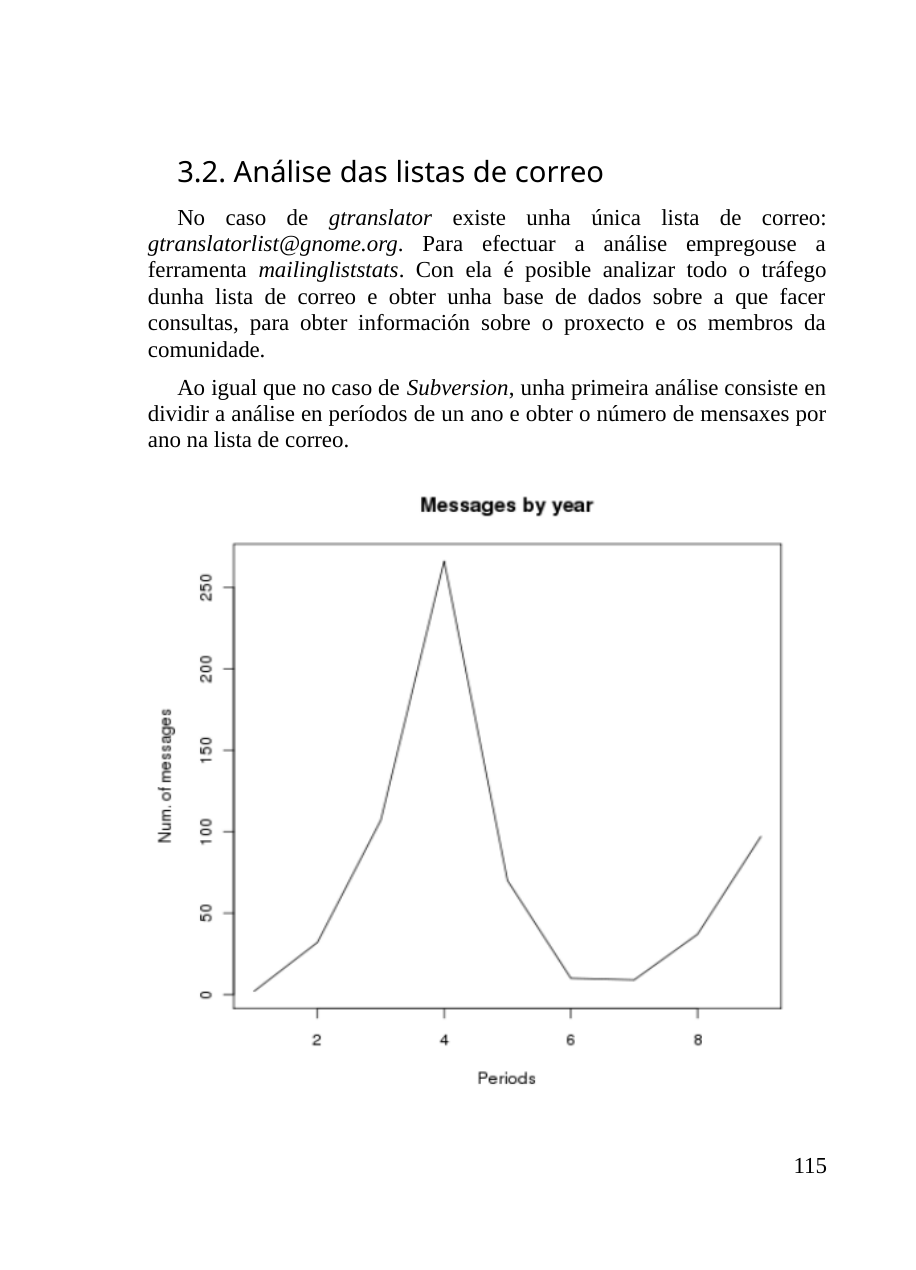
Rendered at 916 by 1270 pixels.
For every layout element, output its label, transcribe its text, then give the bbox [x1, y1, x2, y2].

text Ao igual que no caso de Subversion, unha primeira análise consiste en dividir a análise en períodos de un ano e obter o número de mensaxes por ano na lista de correo. [148, 374, 827, 453]
subtitle 3.2. Análise das listas de correo [177, 152, 827, 191]
picture [150, 464, 825, 1108]
text No caso de gtranslator existe unha única lista de correo: gtranslatorlist@gnome.org. Para efectuar a análise empregouse a ferramenta mailingliststats. Con ela é posible analizar todo o tráfego dunha lista de correo e obter unha base de dados sobre a que facer consultas, para obter información sobre o proxecto e os membros da comunidade. [148, 204, 827, 362]
